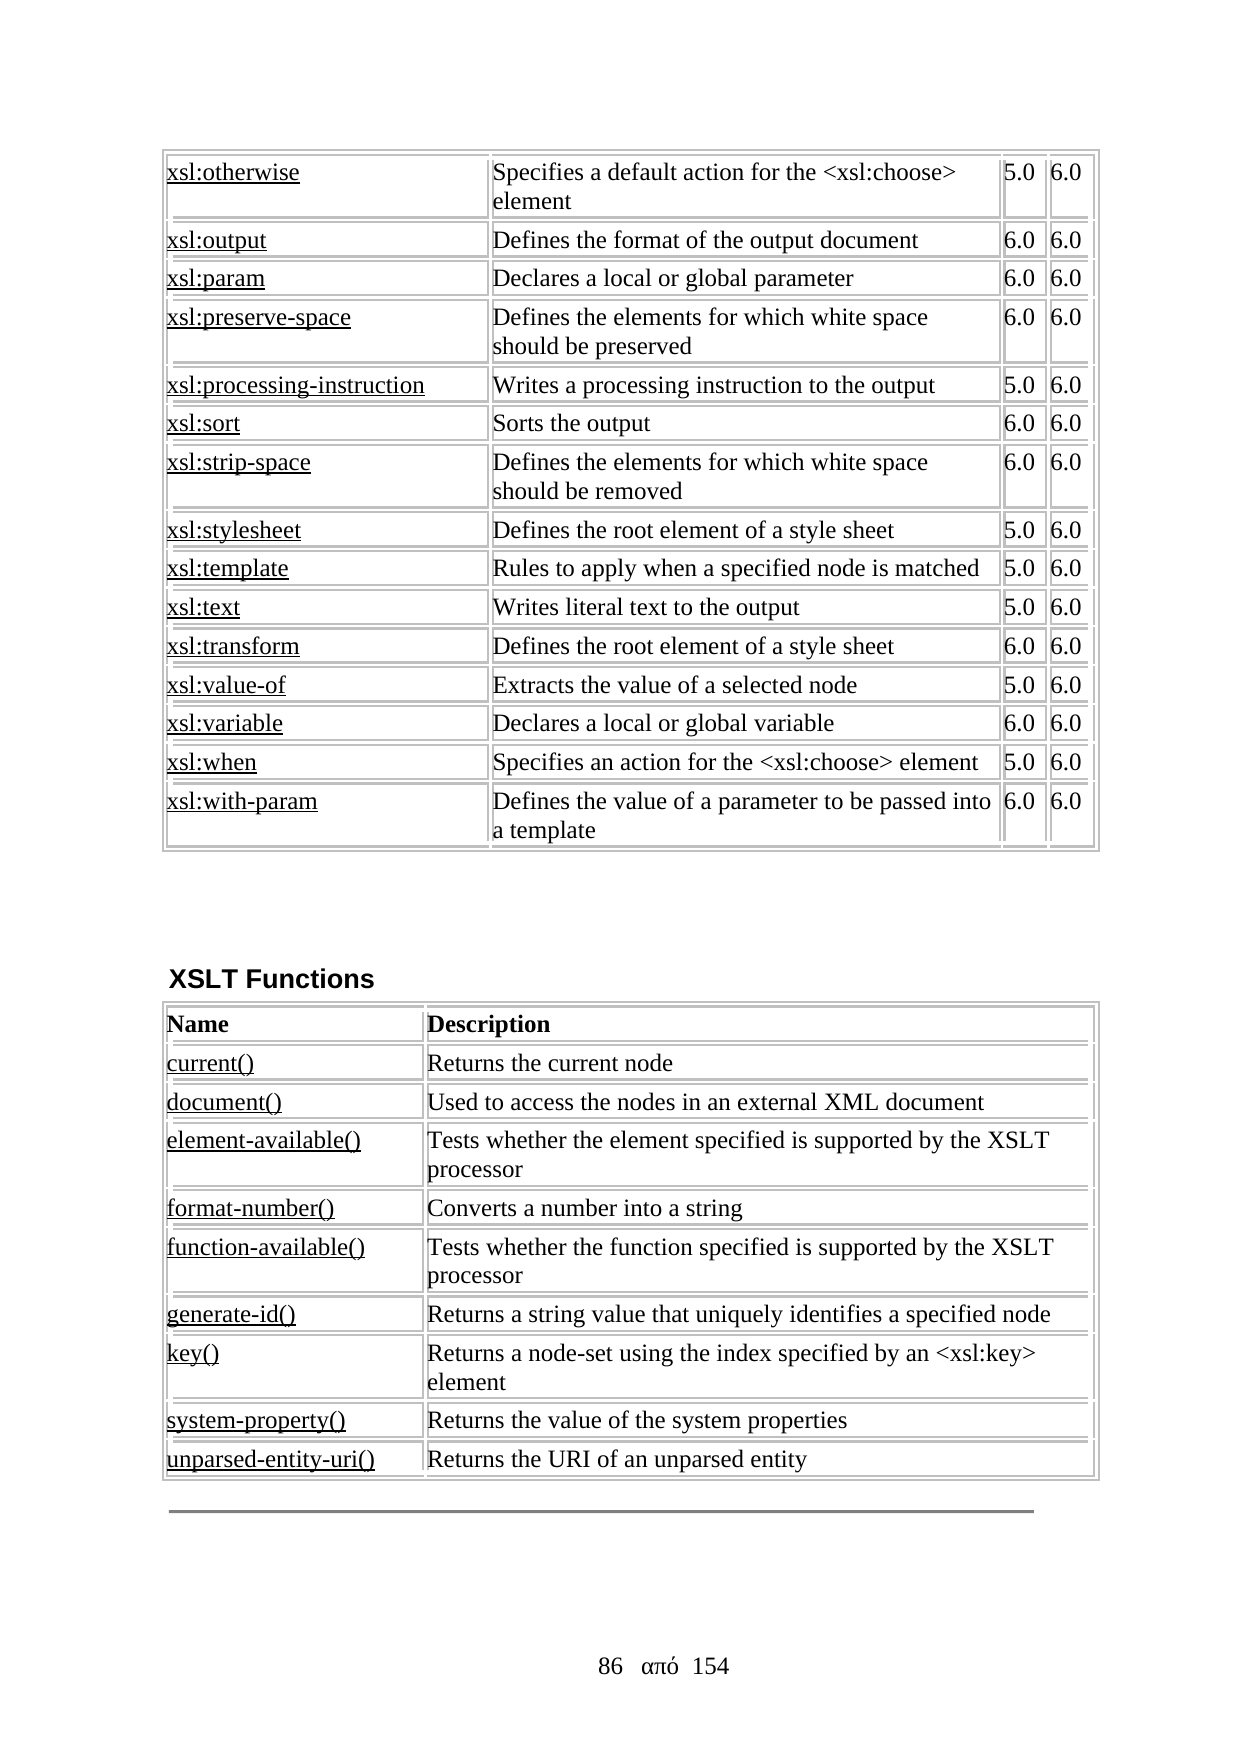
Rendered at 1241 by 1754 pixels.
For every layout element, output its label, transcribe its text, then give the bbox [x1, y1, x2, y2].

table_cell 6.0 [1049, 439, 1096, 506]
table_cell xsl:text [165, 584, 491, 623]
table_cell Used to access the nodes in an external XML document [425, 1078, 1096, 1117]
table_cell xsl:with-param [165, 778, 491, 845]
table_cell Tests whether the element specified is supported by the XSLT processor [425, 1117, 1096, 1184]
table_cell 5.0 [1006, 368, 1045, 400]
table_cell 6.0 [1006, 262, 1045, 294]
subtitle XSLT Functions [169, 963, 1092, 994]
table_cell 5.0 [1006, 668, 1045, 700]
table_cell xsl:param [165, 255, 491, 294]
table_cell xsl:variable [165, 700, 491, 739]
table_cell 6.0 [1049, 623, 1096, 661]
table_cell 6.0 [1049, 506, 1096, 545]
table_cell element-available() [165, 1117, 425, 1184]
table_cell document() [165, 1078, 425, 1117]
table_cell xsl:processing-instruction [165, 361, 491, 400]
table_cell Writes a processing instruction to the output [494, 368, 999, 400]
table_cell 6.0 [1049, 545, 1096, 584]
table_cell Returns a node-set using the index specified by an <xsl:key> element [425, 1330, 1096, 1397]
table_cell Converts a number into a string [425, 1185, 1096, 1223]
table_cell 6.0 [1049, 216, 1096, 255]
table_cell Sorts the output [494, 407, 999, 439]
table_header Description [425, 1003, 1096, 1039]
table_cell 6.0 [1049, 361, 1096, 400]
table_cell 5.0 [1002, 151, 1048, 216]
table_cell 6.0 [1049, 151, 1096, 216]
table_cell Returns the URI of an unparsed entity [425, 1436, 1096, 1474]
table_cell 5.0 [1006, 513, 1045, 545]
table_cell xsl:preserve-space [165, 294, 491, 361]
table_cell xsl:otherwise [165, 151, 491, 216]
table_cell 6.0 [1006, 707, 1045, 739]
table_cell Defines the value of a parameter to be passed into a template [491, 778, 1002, 845]
table_cell 6.0 [1049, 661, 1096, 700]
table_cell unparsed-entity-uri() [165, 1436, 425, 1474]
table_header Name [165, 1003, 425, 1039]
table_cell Defines the root element of a style sheet [494, 630, 999, 661]
table_cell 6.0 [1049, 700, 1096, 739]
table_cell 6.0 [1006, 223, 1045, 255]
table_cell current() [165, 1040, 425, 1078]
table_cell generate-id() [165, 1291, 425, 1329]
table_cell 6.0 [1049, 739, 1096, 778]
table_cell 6.0 [1006, 407, 1045, 439]
table_cell Returns the current node [425, 1040, 1096, 1078]
table_cell system-property() [165, 1397, 425, 1436]
table_cell 5.0 [1002, 739, 1048, 778]
table_cell Declares a local or global parameter [494, 262, 999, 294]
table_cell 6.0 [1049, 255, 1096, 294]
table_cell 6.0 [1049, 400, 1096, 439]
table_cell Rules to apply when a specified node is matched [494, 552, 999, 584]
table_cell 5.0 [1002, 584, 1048, 623]
table_cell Writes literal text to the output [491, 584, 1002, 623]
table_cell format-number() [165, 1185, 425, 1223]
table_cell 6.0 [1049, 778, 1096, 845]
table_cell xsl:sort [165, 400, 491, 439]
table_cell Defines the root element of a style sheet [494, 513, 999, 545]
table_cell Specifies a default action for the <xsl:choose> element [491, 151, 1002, 216]
table_cell Specifies an action for the <xsl:choose> element [491, 739, 1002, 778]
table_cell 6.0 [1002, 439, 1048, 506]
table_cell 6.0 [1049, 294, 1096, 361]
table_cell xsl:strip-space [165, 439, 491, 506]
table_cell key() [165, 1330, 425, 1397]
table_cell xsl:value-of [165, 661, 491, 700]
table_cell Defines the elements for which white space should be removed [491, 439, 1002, 506]
table_cell 6.0 [1006, 630, 1045, 661]
table_cell xsl:template [165, 545, 491, 584]
table_cell Defines the elements for which white space should be preserved [491, 294, 1002, 361]
table_cell Returns a string value that uniquely identifies a specified node [425, 1291, 1096, 1329]
table_cell Declares a local or global variable [494, 707, 999, 739]
table_cell 6.0 [1002, 778, 1048, 845]
table_cell Extracts the value of a selected node [494, 668, 999, 700]
table_cell 6.0 [1002, 294, 1048, 361]
table_cell Defines the format of the output document [494, 223, 999, 255]
table_cell 5.0 [1006, 552, 1045, 584]
table_cell xsl:stylesheet [165, 506, 491, 545]
table_cell xsl:transform [165, 623, 491, 661]
table_cell function-available() [165, 1223, 425, 1291]
table_cell Tests whether the function specified is supported by the XSLT processor [425, 1223, 1096, 1291]
table_cell Returns the value of the system properties [425, 1397, 1096, 1436]
table_cell xsl:when [165, 739, 491, 778]
table_cell xsl:output [165, 216, 491, 255]
table_cell 6.0 [1049, 584, 1096, 623]
